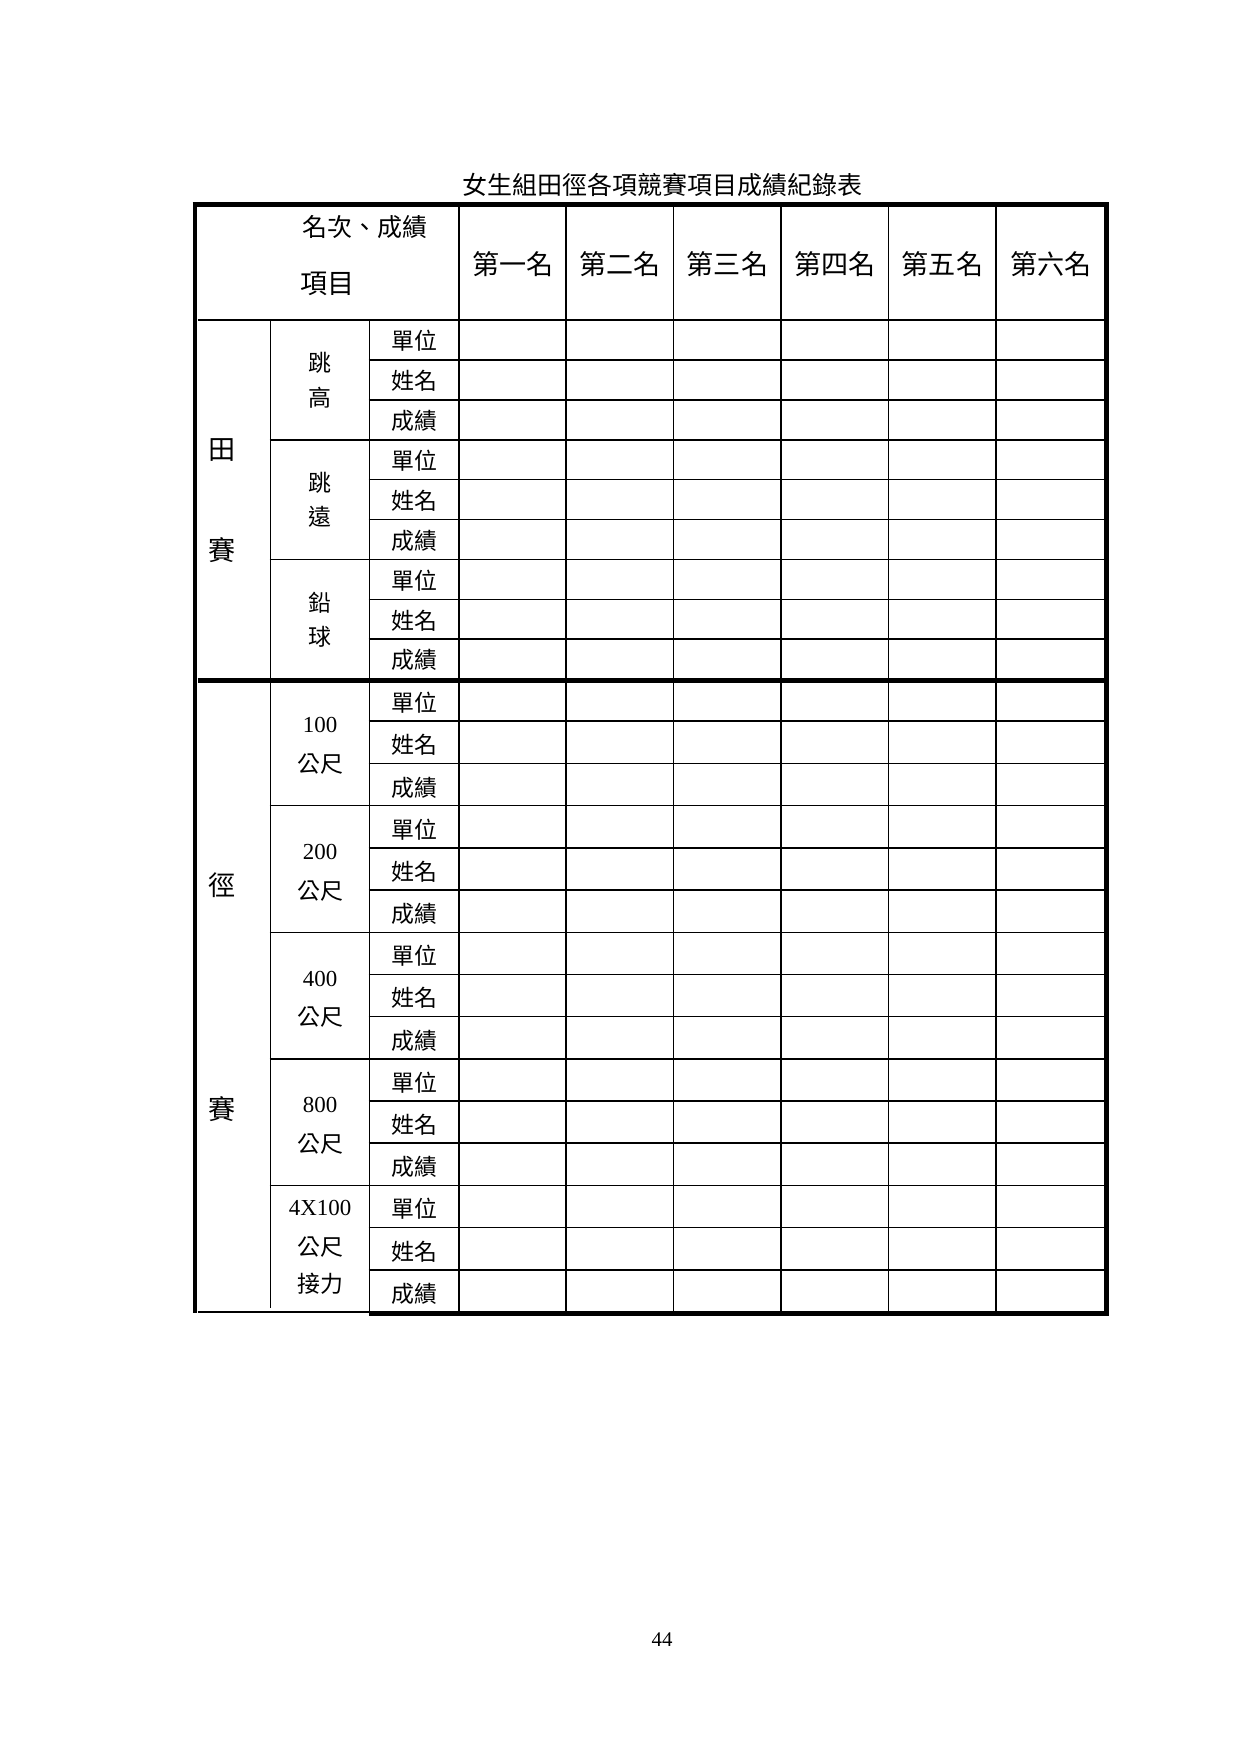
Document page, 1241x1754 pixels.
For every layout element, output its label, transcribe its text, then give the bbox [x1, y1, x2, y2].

table_cell [674, 683, 780, 720]
table_cell [674, 806, 780, 847]
table_cell [997, 441, 1104, 479]
table_cell 姓名 [370, 849, 458, 889]
table_cell 單位 [370, 683, 458, 720]
table_cell [782, 933, 888, 973]
table_cell [674, 849, 780, 889]
table_cell 單位 [370, 1186, 458, 1227]
table_cell 姓名 [370, 1102, 458, 1142]
table_cell [997, 1102, 1104, 1142]
table_cell 成績 [370, 1144, 458, 1184]
table_cell [567, 1102, 673, 1142]
table_cell [674, 1144, 780, 1184]
table_cell [889, 849, 995, 889]
table_cell [567, 1228, 673, 1269]
table_cell [460, 520, 565, 558]
table_cell [997, 933, 1104, 973]
table_header 名次、成績 項目 [197, 207, 458, 319]
table_cell [889, 1060, 995, 1100]
table_cell [782, 1017, 888, 1058]
table_cell [782, 764, 888, 805]
table_header 第五名 [889, 207, 995, 319]
table_cell 跳 遠 [271, 441, 369, 558]
table_cell [997, 683, 1104, 720]
table_cell 姓名 [370, 722, 458, 763]
table_cell [567, 806, 673, 847]
table_cell [567, 764, 673, 805]
table_cell [997, 1271, 1104, 1311]
table_cell [567, 520, 673, 558]
table_cell [889, 1144, 995, 1184]
table_cell [674, 480, 780, 519]
table_header 第六名 [997, 207, 1104, 319]
table_cell [782, 722, 888, 763]
table_cell [460, 1186, 565, 1227]
table_cell [782, 1271, 888, 1311]
table_cell [460, 1060, 565, 1100]
table_cell [889, 764, 995, 805]
table_cell [460, 560, 565, 598]
table_cell [997, 849, 1104, 889]
table_cell [782, 480, 888, 519]
table_cell [782, 806, 888, 847]
table_cell [782, 600, 888, 638]
table_cell [997, 560, 1104, 598]
table_cell [674, 321, 780, 359]
table_cell 鉛 球 [271, 560, 369, 678]
table_cell [782, 640, 888, 678]
table_cell [567, 891, 673, 931]
table_cell [889, 321, 995, 359]
table_cell [460, 806, 565, 847]
text 女生組田徑各項競賽項目成績紀錄表 [167, 164, 1157, 202]
table_cell [997, 600, 1104, 638]
table_cell [889, 401, 995, 439]
table_cell [567, 1060, 673, 1100]
table_cell [997, 1017, 1104, 1058]
table_cell [889, 806, 995, 847]
table_cell [567, 849, 673, 889]
table_cell [460, 1017, 565, 1058]
table_cell [460, 722, 565, 763]
table_cell [567, 1144, 673, 1184]
table_cell 徑 賽 [197, 679, 270, 1311]
table_cell [460, 933, 565, 973]
table_cell [997, 640, 1104, 678]
table_cell [997, 401, 1104, 439]
table_cell [674, 520, 780, 558]
table_cell [782, 1060, 888, 1100]
table_cell [460, 321, 565, 359]
table_cell [674, 1228, 780, 1269]
table_cell 成績 [370, 1017, 458, 1058]
table_cell [460, 640, 565, 678]
table_cell [674, 600, 780, 638]
table_cell 成績 [370, 764, 458, 805]
table_cell [889, 933, 995, 973]
table_cell 姓名 [370, 1228, 458, 1269]
table_cell 單位 [370, 441, 458, 479]
table_cell [782, 975, 888, 1016]
table_cell 成績 [370, 520, 458, 558]
table_cell [674, 1186, 780, 1227]
table_cell 單位 [370, 321, 458, 359]
table_cell [674, 1271, 780, 1311]
table_cell 跳 高 [271, 321, 369, 439]
table_cell 成績 [370, 401, 458, 439]
table_cell [567, 480, 673, 519]
table_cell [782, 401, 888, 439]
table_cell [460, 975, 565, 1016]
table_cell [889, 1228, 995, 1269]
table_cell [567, 1186, 673, 1227]
table_cell [782, 321, 888, 359]
table_cell [567, 361, 673, 399]
table_cell [460, 764, 565, 805]
table_cell [567, 722, 673, 763]
table_cell [567, 640, 673, 678]
table_cell [889, 520, 995, 558]
table_cell 100 公尺 [271, 683, 369, 805]
table_cell [889, 640, 995, 678]
table_cell [782, 849, 888, 889]
table_header 第四名 [782, 207, 888, 319]
table_cell [674, 361, 780, 399]
table_cell [997, 1186, 1104, 1227]
table_cell [997, 891, 1104, 931]
table_cell [674, 975, 780, 1016]
table_cell [889, 1186, 995, 1227]
table_cell [782, 1102, 888, 1142]
table_cell 成績 [370, 1271, 458, 1311]
table_cell [997, 1060, 1104, 1100]
table_cell 單位 [370, 1060, 458, 1100]
table_cell [674, 441, 780, 479]
table_cell [782, 560, 888, 598]
table_cell [997, 764, 1104, 805]
table_cell [460, 1144, 565, 1184]
table_cell [889, 683, 995, 720]
table_cell 姓名 [370, 600, 458, 638]
table_cell [782, 1228, 888, 1269]
table_cell [997, 361, 1104, 399]
table_cell [889, 600, 995, 638]
table_cell 成績 [370, 891, 458, 931]
table_cell [460, 849, 565, 889]
table_cell [782, 1144, 888, 1184]
table_cell [997, 975, 1104, 1016]
table_cell [889, 560, 995, 598]
table_cell [674, 933, 780, 973]
table_cell [674, 640, 780, 678]
table_cell 單位 [370, 560, 458, 598]
table_cell [567, 683, 673, 720]
table_cell [997, 520, 1104, 558]
table_cell 姓名 [370, 975, 458, 1016]
table_cell [997, 722, 1104, 763]
table_cell [674, 560, 780, 598]
table_cell [997, 1144, 1104, 1184]
table_cell [782, 683, 888, 720]
table_cell [782, 361, 888, 399]
table_cell [567, 600, 673, 638]
table_cell [567, 1017, 673, 1058]
table_cell [460, 600, 565, 638]
table_cell [674, 1060, 780, 1100]
table_cell [889, 361, 995, 399]
table_cell [889, 1102, 995, 1142]
table_cell [460, 891, 565, 931]
table_cell [567, 441, 673, 479]
table_cell 成績 [370, 640, 458, 678]
table_cell [674, 1017, 780, 1058]
table_cell 4X100公尺 接力 [270, 1186, 369, 1311]
table_cell [674, 722, 780, 763]
table_cell [782, 891, 888, 931]
table_cell [782, 520, 888, 558]
table_cell [889, 722, 995, 763]
table_cell 200 公尺 [271, 806, 369, 931]
table_cell [460, 480, 565, 519]
table_cell [567, 1271, 673, 1311]
table_cell 單位 [370, 806, 458, 847]
table_cell [997, 1228, 1104, 1269]
table_cell [889, 975, 995, 1016]
table_cell [889, 1271, 995, 1311]
table_cell [460, 1271, 565, 1311]
table_cell 單位 [370, 933, 458, 973]
table_cell [460, 361, 565, 399]
table_cell 田 賽 [197, 320, 270, 678]
table_cell [997, 321, 1104, 359]
table_cell [460, 401, 565, 439]
table_cell [674, 891, 780, 931]
table_cell [889, 480, 995, 519]
table_cell [889, 891, 995, 931]
table_cell 800 公尺 [271, 1060, 369, 1184]
table_cell [567, 933, 673, 973]
table_cell [782, 441, 888, 479]
table_cell [460, 441, 565, 479]
table_cell [567, 321, 673, 359]
table_cell [460, 683, 565, 720]
table_cell [674, 401, 780, 439]
table_cell [782, 1186, 888, 1227]
table_cell [460, 1102, 565, 1142]
table_cell [997, 480, 1104, 519]
table_cell [997, 806, 1104, 847]
table_header 第一名 [460, 207, 565, 319]
table_cell 姓名 [370, 361, 458, 399]
table_header 第三名 [674, 207, 780, 319]
table_cell 姓名 [370, 480, 458, 519]
table_cell [567, 401, 673, 439]
table_cell [889, 1017, 995, 1058]
table_cell [889, 441, 995, 479]
table_cell [674, 1102, 780, 1142]
table_cell [460, 1228, 565, 1269]
table_cell [567, 560, 673, 598]
table_cell [674, 764, 780, 805]
table_header 第二名 [567, 207, 673, 319]
table_cell [567, 975, 673, 1016]
table_cell 400 公尺 [271, 933, 369, 1058]
